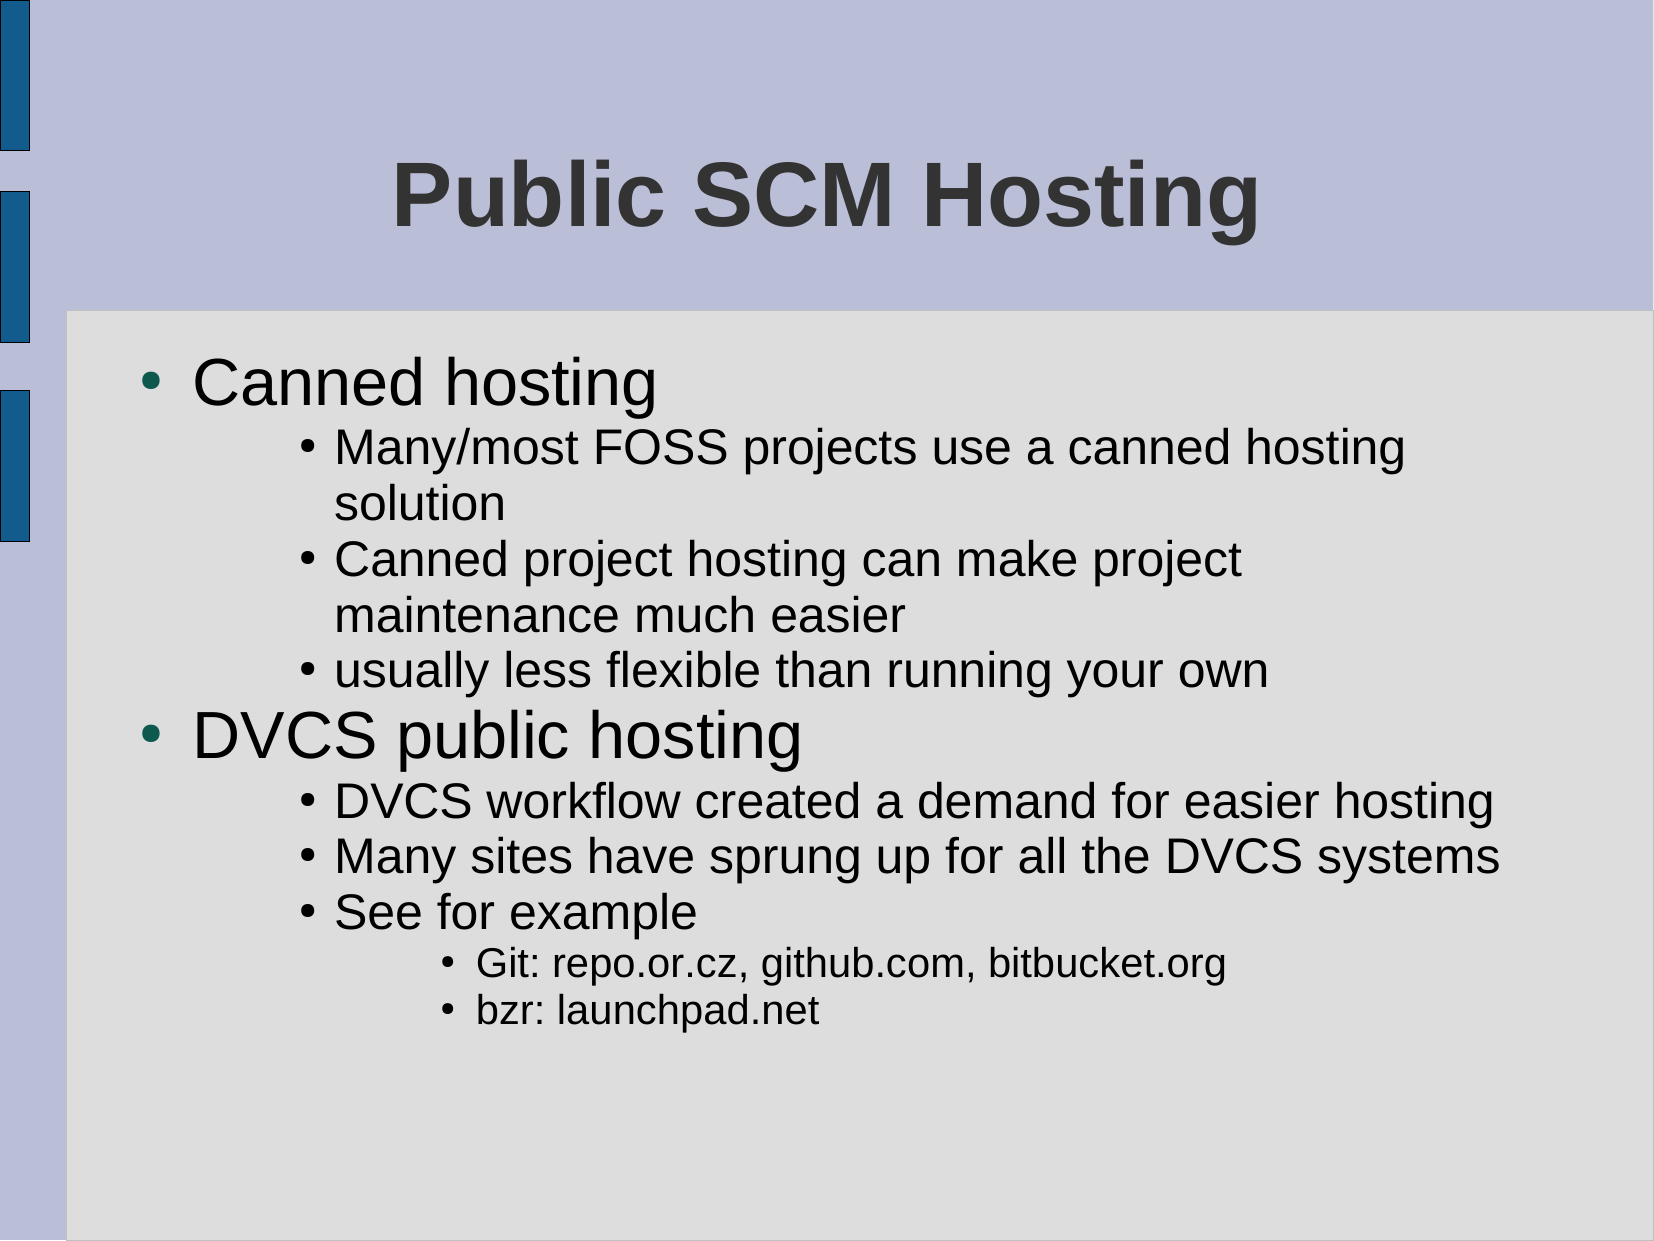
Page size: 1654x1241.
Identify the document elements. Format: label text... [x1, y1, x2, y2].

title Public SCM Hosting [121, 98, 1534, 291]
list Canned hosting Many/most FOSS projects use a canned hosting solution Canned project hosting can make project maintenance much easier usually less flexible than running your own DVCS public hosting DVCS workflow created a demand for easier hosting Many sites have sprung up for all the DVCS systems See for example Git: repo.or.cz, github.com, bitbucket.org bzr: launchpad.net [121, 344, 1534, 1112]
